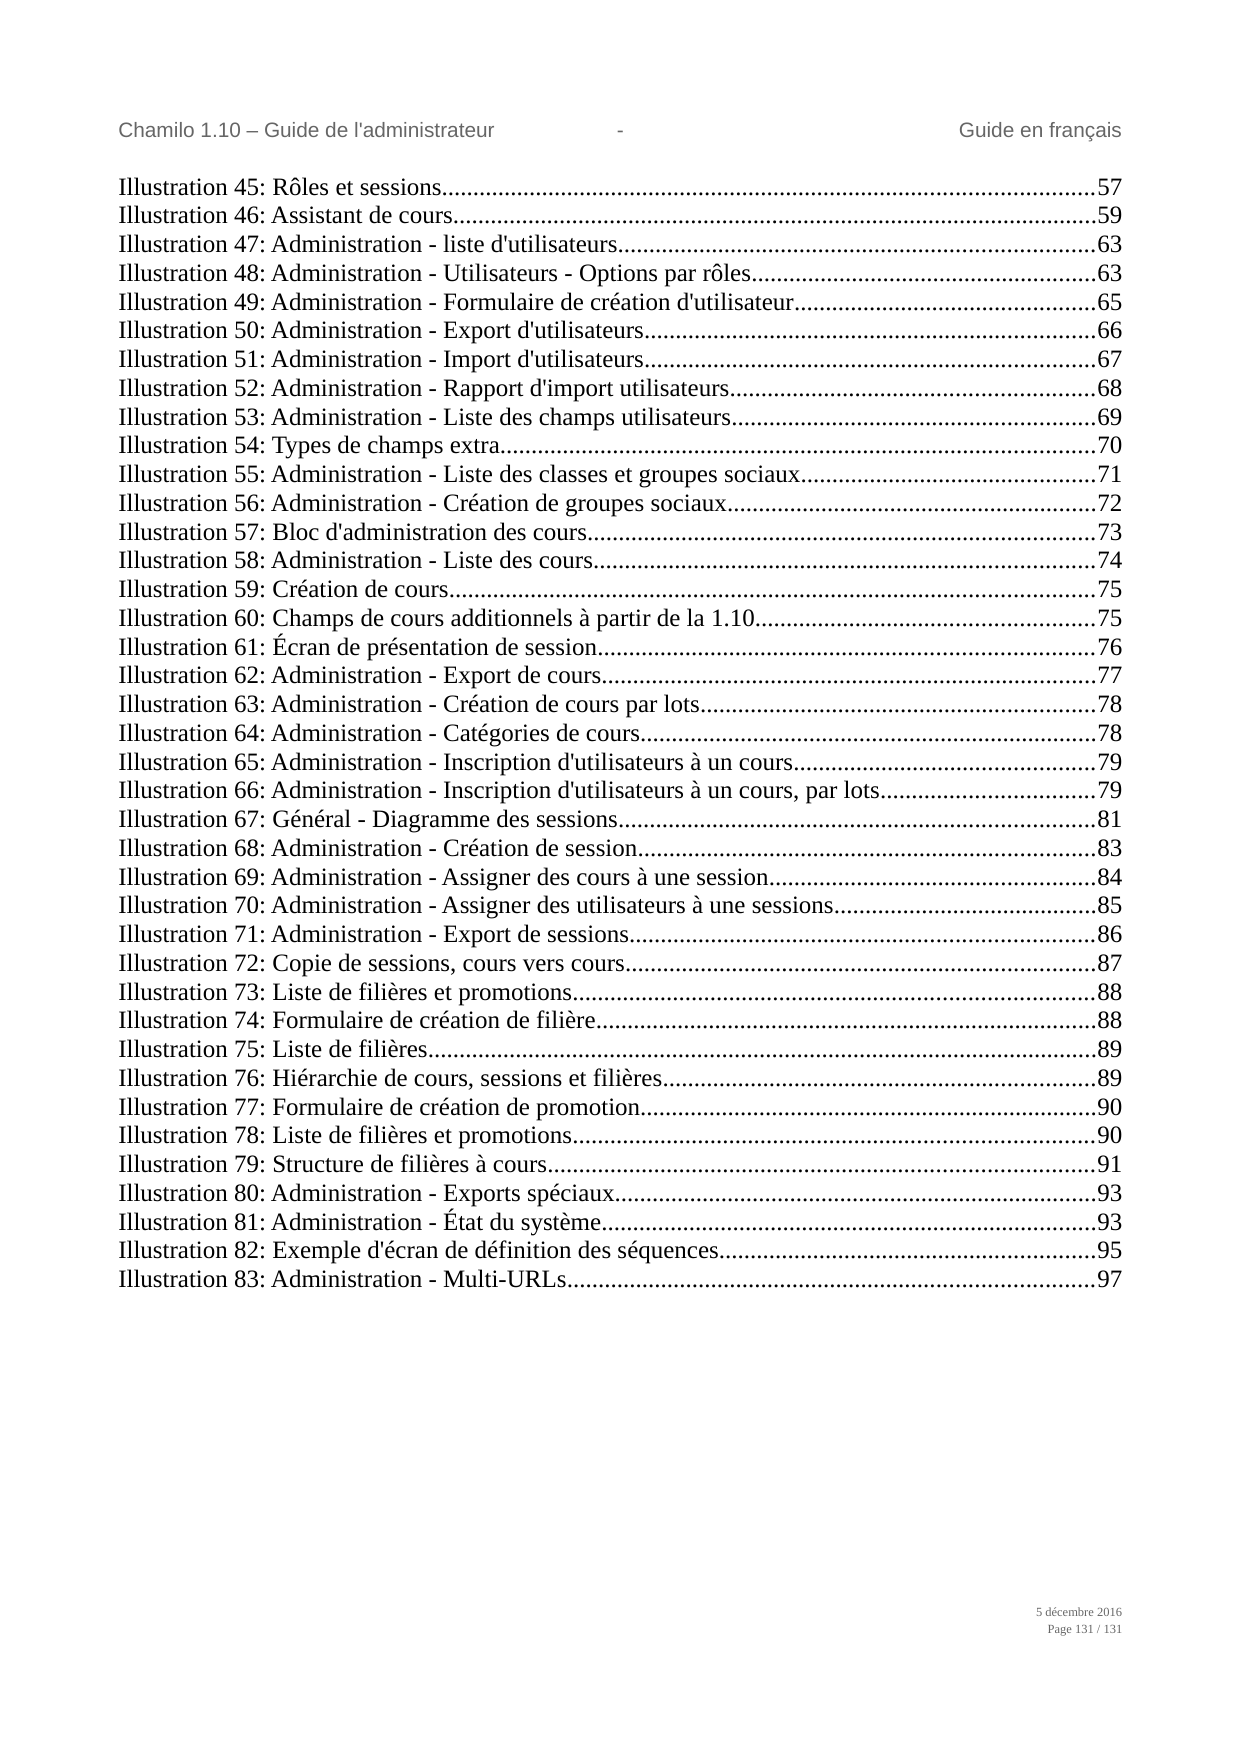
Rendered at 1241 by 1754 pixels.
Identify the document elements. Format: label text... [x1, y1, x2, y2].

text Illustration 71: Administration - Export de sessions 86 [118, 919, 1122, 948]
text Illustration 57: Bloc d'administration des cours 73 [118, 517, 1122, 545]
text Illustration 49: Administration - Formulaire de création d'utilisateur 65 [118, 287, 1122, 315]
text Illustration 50: Administration - Export d'utilisateurs 66 [118, 315, 1122, 344]
text Illustration 77: Formulaire de création de promotion 90 [118, 1092, 1122, 1120]
text Illustration 75: Liste de filières 89 [118, 1034, 1122, 1063]
text Illustration 68: Administration - Création de session 83 [118, 833, 1122, 862]
text Illustration 70: Administration - Assigner des utilisateurs à une sessions 85 [118, 890, 1122, 919]
text Illustration 83: Administration - Multi-URLs 97 [118, 1264, 1122, 1293]
text Illustration 64: Administration - Catégories de cours 78 [118, 718, 1122, 747]
text Illustration 45: Rôles et sessions 57 [118, 172, 1122, 200]
text Illustration 53: Administration - Liste des champs utilisateurs 69 [118, 402, 1122, 430]
text Illustration 56: Administration - Création de groupes sociaux 72 [118, 488, 1122, 517]
text Illustration 74: Formulaire de création de filière 88 [118, 1005, 1122, 1034]
text Illustration 54: Types de champs extra 70 [118, 430, 1122, 459]
text Illustration 80: Administration - Exports spéciaux 93 [118, 1178, 1122, 1207]
text Illustration 47: Administration - liste d'utilisateurs 63 [118, 229, 1122, 258]
text Illustration 62: Administration - Export de cours 77 [118, 660, 1122, 689]
text Illustration 58: Administration - Liste des cours 74 [118, 545, 1122, 574]
text Illustration 63: Administration - Création de cours par lots 78 [118, 689, 1122, 718]
text Illustration 52: Administration - Rapport d'import utilisateurs 68 [118, 373, 1122, 402]
text Illustration 48: Administration - Utilisateurs - Options par rôles 63 [118, 258, 1122, 287]
text Illustration 72: Copie de sessions, cours vers cours 87 [118, 948, 1122, 977]
text Illustration 65: Administration - Inscription d'utilisateurs à un cours 79 [118, 747, 1122, 775]
text Illustration 82: Exemple d'écran de définition des séquences 95 [118, 1235, 1122, 1264]
text Illustration 55: Administration - Liste des classes et groupes sociaux 71 [118, 459, 1122, 488]
text Illustration 67: Général - Diagramme des sessions 81 [118, 804, 1122, 833]
text Illustration 73: Liste de filières et promotions 88 [118, 977, 1122, 1005]
text Illustration 59: Création de cours 75 [118, 574, 1122, 603]
text Illustration 78: Liste de filières et promotions 90 [118, 1120, 1122, 1149]
text Illustration 69: Administration - Assigner des cours à une session 84 [118, 862, 1122, 890]
text Illustration 76: Hiérarchie de cours, sessions et filières 89 [118, 1063, 1122, 1092]
text Illustration 60: Champs de cours additionnels à partir de la 1.10 75 [118, 603, 1122, 632]
text Illustration 66: Administration - Inscription d'utilisateurs à un cours, par lots 79 [118, 775, 1122, 804]
text Illustration 61: Écran de présentation de session 76 [118, 632, 1122, 660]
text Illustration 79: Structure de filières à cours 91 [118, 1149, 1122, 1178]
text Illustration 51: Administration - Import d'utilisateurs 67 [118, 344, 1122, 373]
text Illustration 46: Assistant de cours 59 [118, 200, 1122, 229]
text Illustration 81: Administration - État du système 93 [118, 1207, 1122, 1235]
